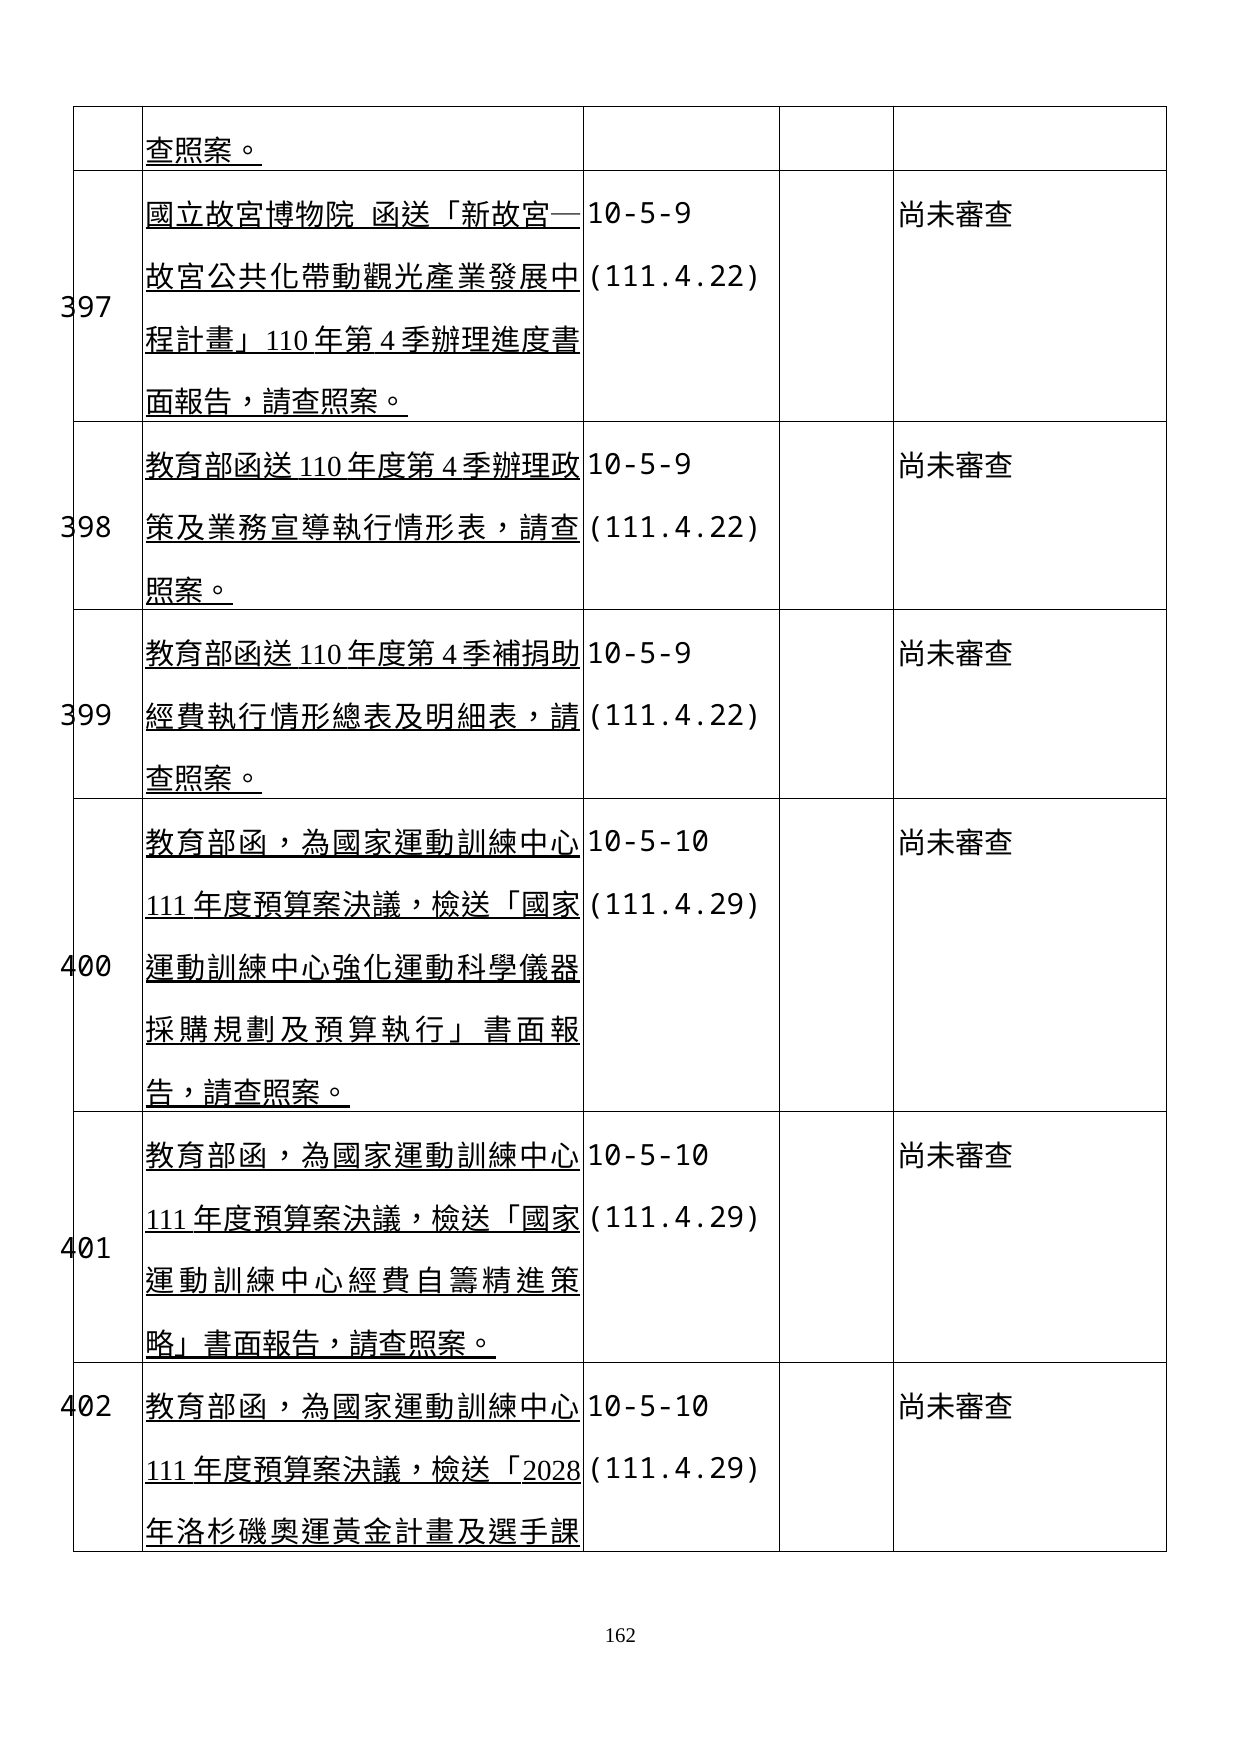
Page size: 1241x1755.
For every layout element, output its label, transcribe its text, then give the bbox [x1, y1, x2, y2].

table_cell [780, 799, 893, 1111]
table_cell 教育部函，為國家運動訓練中心111年度預算案決議，檢送「2028年洛杉磯奧運黃金計畫及選手課 [143, 1363, 583, 1551]
table_cell 查照案。 [143, 107, 583, 169]
table_cell 10-5-10 (111.4.29) [584, 799, 779, 1111]
table_cell 10-5-10 (111.4.29) [584, 1112, 779, 1362]
table_cell [584, 107, 779, 169]
table_cell 尚未審查 [894, 799, 1166, 1111]
table_cell [780, 1363, 893, 1551]
table_cell 尚未審查 [894, 610, 1166, 798]
table_cell 10-5-9 (111.4.22) [584, 171, 779, 421]
table_cell 國立故宮博物院 函送「新故宮─故宮公共化帶動觀光產業發展中程計畫」110年第4季辦理進度書面報告，請查照案。 [143, 171, 583, 421]
table_cell [780, 171, 893, 421]
table_cell [74, 610, 142, 798]
table_cell 教育部函送110年度第4季辦理政策及業務宣導執行情形表，請查照案。 [143, 422, 583, 609]
table_cell 尚未審查 [894, 1112, 1166, 1362]
table_cell [894, 107, 1166, 169]
table_cell [74, 422, 142, 609]
table_cell [74, 107, 142, 169]
table_cell [74, 171, 142, 421]
table_cell [780, 422, 893, 609]
table_cell 10-5-9 (111.4.22) [584, 422, 779, 609]
table_cell 尚未審查 [894, 171, 1166, 421]
table_cell 10-5-10 (111.4.29) [584, 1363, 779, 1551]
table_cell 10-5-9 (111.4.22) [584, 610, 779, 798]
table_cell [74, 799, 142, 1111]
table_cell 尚未審查 [894, 1363, 1166, 1551]
table_cell [74, 1112, 142, 1362]
table_cell 教育部函，為國家運動訓練中心111年度預算案決議，檢送「國家運動訓練中心強化運動科學儀器採購規劃及預算執行」書面報告，請查照案。 [143, 799, 583, 1111]
table_cell [780, 610, 893, 798]
table_cell [780, 107, 893, 169]
table_cell 尚未審查 [894, 422, 1166, 609]
table_cell 教育部函，為國家運動訓練中心111年度預算案決議，檢送「國家運動訓練中心經費自籌精進策略」書面報告，請查照案。 [143, 1112, 583, 1362]
table_cell [780, 1112, 893, 1362]
table_cell 教育部函送110年度第4季補捐助經費執行情形總表及明細表，請查照案。 [143, 610, 583, 798]
table_cell [74, 1363, 142, 1551]
